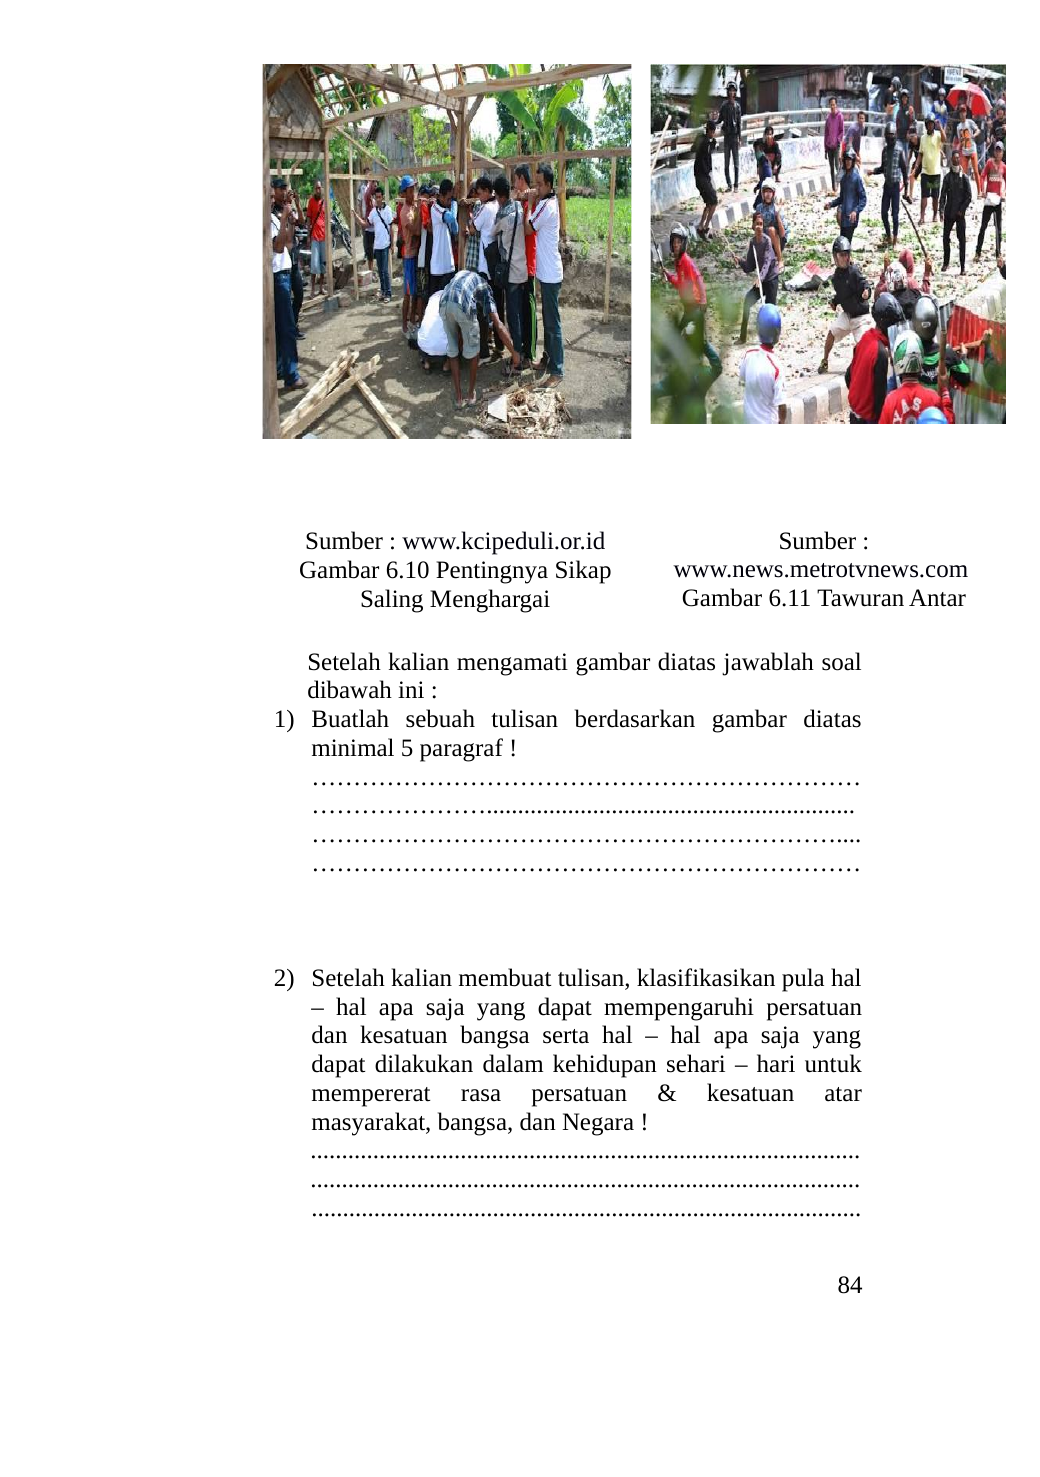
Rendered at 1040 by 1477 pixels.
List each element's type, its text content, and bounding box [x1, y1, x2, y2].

list ........................................................................................ [274, 1193, 862, 1222]
text Setelah kalian mengamati gambar diatas jawablah soal dibawah ini : [307, 647, 862, 704]
picture [650, 64, 1006, 424]
list Buatlah sebuah tulisan berdasarkan gambar diatas minimal 5 paragraf ! [274, 704, 862, 762]
list ………………………………………………………....………………………………………………………… [274, 819, 862, 877]
picture [262, 64, 632, 439]
text Sumber : www.news.metrotvnews.com [648, 526, 999, 583]
list ……………………………………………………………………………........................................................... [274, 762, 862, 819]
list Setelah kalian membuat tulisan, klasifikasikan pula hal – hal apa saja yang dapat mempengaruhi persatuan dan kesatuan bangsa serta hal – hal apa saja yang dapat dilakukan dalam kehidupan sehari – hari untuk mempererat rasa persatuan & kesatuan atar masyarakat, bangsa, dan Negara ! [274, 963, 862, 1136]
table_header [645, 59, 1010, 446]
list ................................................................................................................................................................................ [310, 1136, 862, 1193]
text Sumber : www.kcipeduli.or.id [287, 526, 623, 555]
table_header [249, 59, 645, 446]
text Gambar 6.10 Pentingnya Sikap Saling Menghargai [287, 555, 623, 612]
text Gambar 6.11 Tawuran Antar Warga [648, 583, 999, 616]
